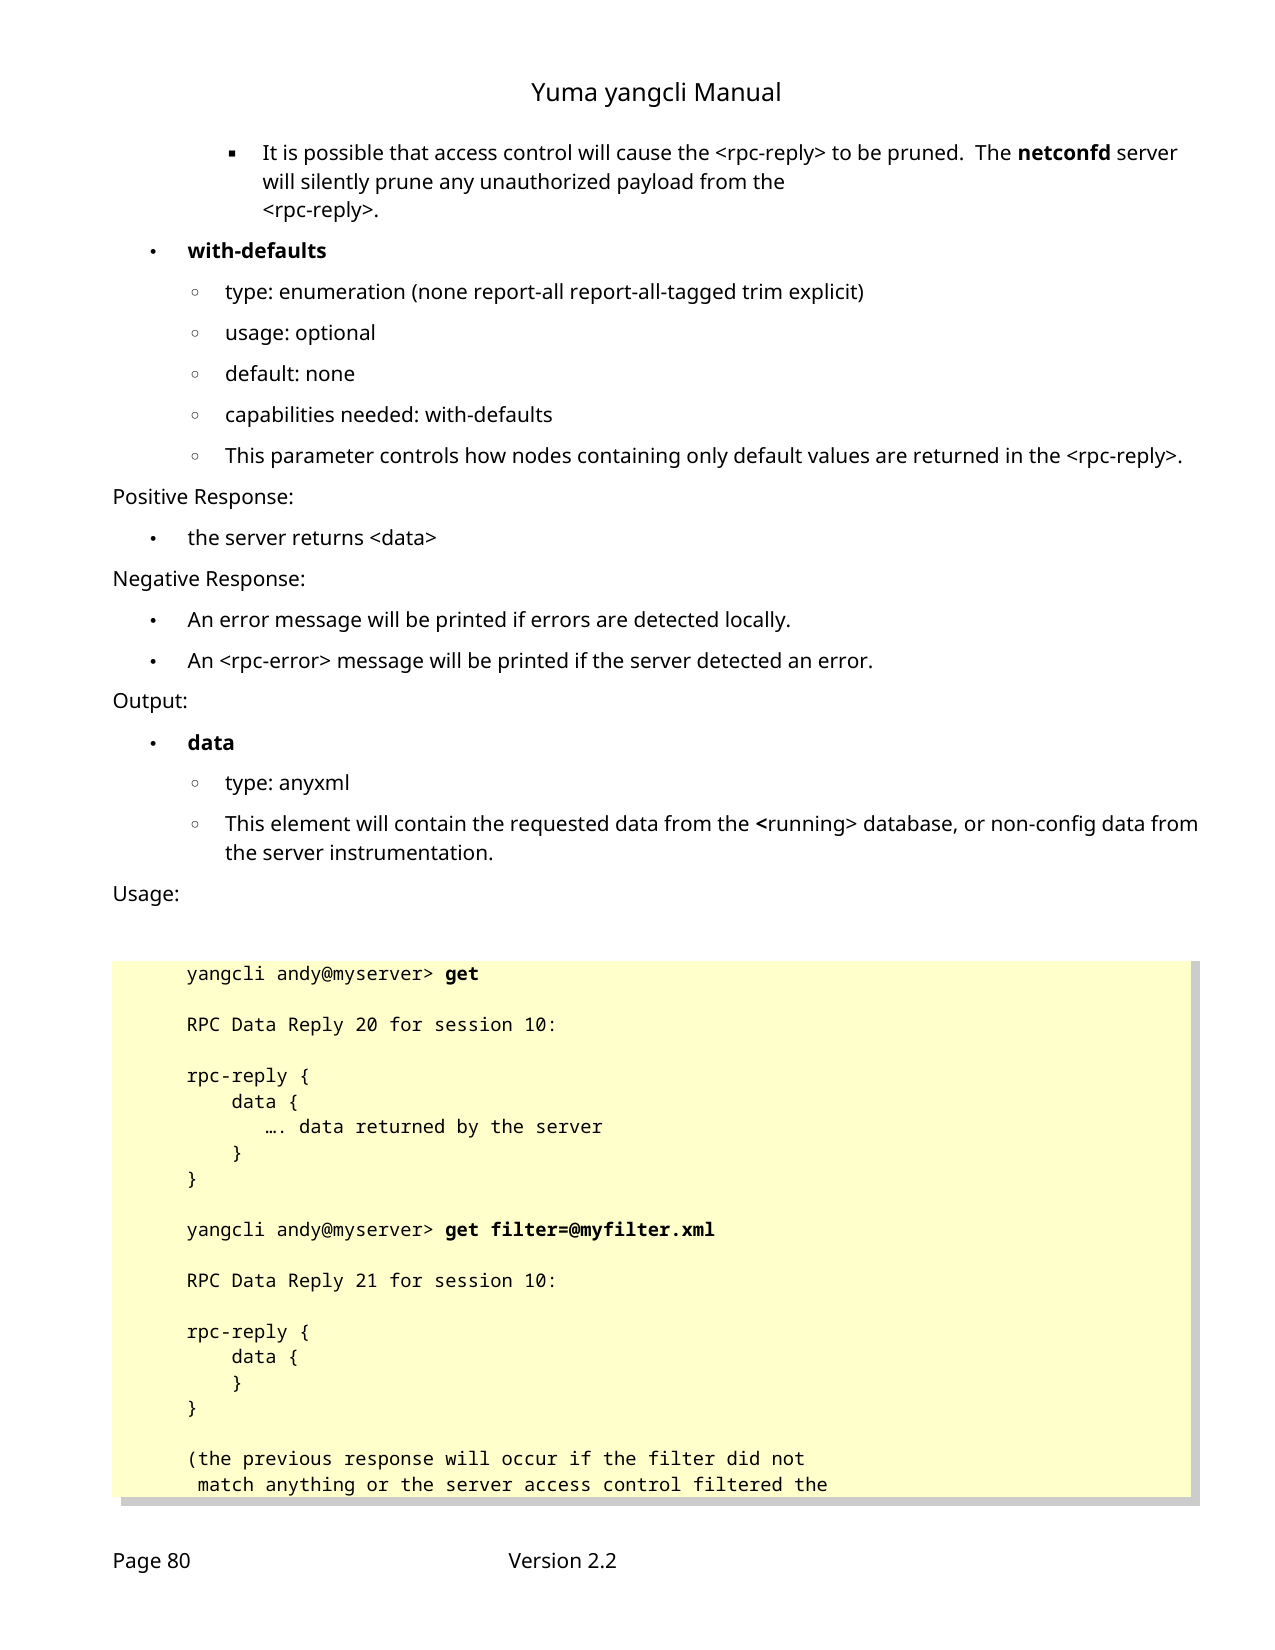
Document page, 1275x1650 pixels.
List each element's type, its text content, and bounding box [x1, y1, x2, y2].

list This element will contain the requested data from the <running> database, or non-config data from the server instrumentation. [187, 809, 1200, 866]
list capabilities needed: with-defaults [187, 400, 1200, 428]
text } [112, 1165, 1191, 1190]
text Negative Response: [112, 564, 1200, 592]
text } [112, 1139, 1191, 1165]
list An error message will be printed if errors are detected locally. [150, 605, 1200, 633]
text yangcli andy@myserver> get [112, 961, 1191, 986]
text RPC Data Reply 20 for session 10: [112, 1012, 1191, 1037]
text yangcli andy@myserver> get filter=@myfilter.xml [112, 1216, 1191, 1241]
text Output: [112, 687, 1200, 715]
text data { [112, 1088, 1191, 1114]
text rpc-reply { [112, 1318, 1191, 1343]
text RPC Data Reply 21 for session 10: [112, 1267, 1191, 1292]
text Positive Response: [112, 482, 1200, 510]
list data [150, 728, 1200, 756]
text data { [112, 1343, 1191, 1369]
list usage: optional [187, 318, 1200, 347]
text …. data returned by the server [112, 1114, 1191, 1139]
list default: none [187, 359, 1200, 388]
text } [112, 1394, 1191, 1420]
text match anything or the server access control filtered the [112, 1471, 1191, 1497]
text (the previous response will occur if the filter did not [112, 1446, 1191, 1471]
list the server returns <data> [150, 523, 1200, 551]
list with-defaults [150, 236, 1200, 265]
list type: anyxml [187, 768, 1200, 797]
text Usage: [112, 879, 1200, 907]
text rpc-reply { [112, 1063, 1191, 1088]
list An <rpc-error> message will be printed if the server detected an error. [150, 646, 1200, 674]
list This parameter controls how nodes containing only default values are returned in the <rpc-reply>. [187, 441, 1200, 469]
text } [112, 1369, 1191, 1394]
list It is possible that access control will cause the <rpc-reply> to be pruned. The netconfd server will silently prune any unauthorized payload from the <rpc-reply>. [225, 138, 1200, 224]
list type: enumeration (none report-all report-all-tagged trim explicit) [187, 277, 1200, 306]
